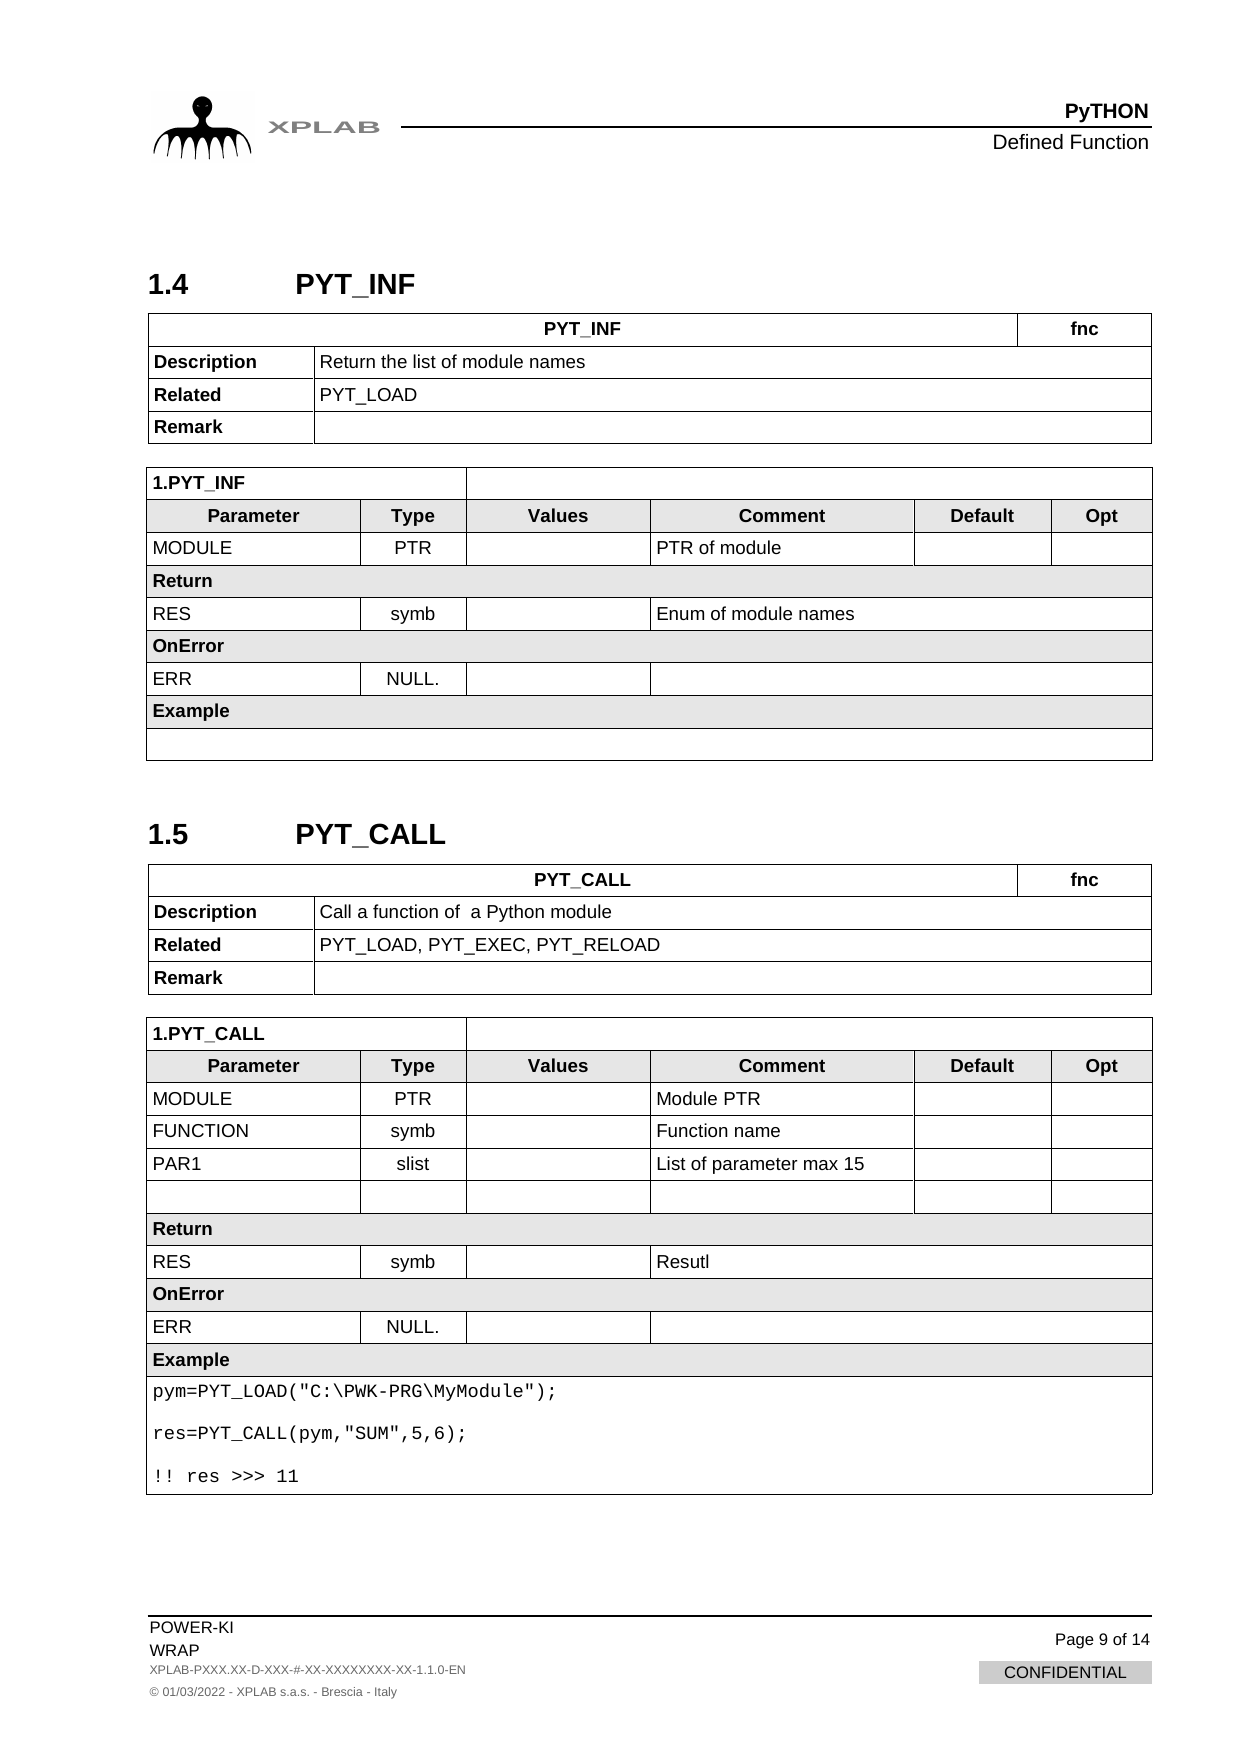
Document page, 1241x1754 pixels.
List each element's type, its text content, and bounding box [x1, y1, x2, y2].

picture [150, 91, 255, 163]
table_cell [915, 1116, 1051, 1148]
table_cell [467, 533, 650, 565]
table_cell Comment [651, 500, 913, 532]
table_cell [1052, 1083, 1152, 1115]
table_cell [467, 1116, 650, 1148]
table_cell Related [149, 379, 313, 411]
table_cell [651, 1181, 913, 1213]
table_cell [467, 1083, 650, 1115]
table_header 1.PYT_INF [147, 468, 466, 499]
table_cell Parameter [147, 1051, 360, 1082]
table_cell PAR1 [147, 1149, 360, 1180]
table_cell [1052, 1181, 1152, 1213]
table_cell [467, 663, 650, 695]
table_cell Values [467, 500, 650, 532]
table_cell symb [361, 1246, 466, 1278]
table_cell PTR of module [651, 533, 913, 565]
table_header fnc [1018, 865, 1151, 896]
subtitle PYT_CALL [148, 818, 1152, 851]
table_cell Function name [651, 1116, 913, 1148]
table_cell Related [149, 930, 313, 961]
table_cell Type [361, 500, 466, 532]
table_header PYT_CALL [149, 865, 1017, 896]
table_cell [651, 663, 1152, 695]
table_cell [467, 598, 650, 630]
table_cell ERR [147, 1312, 360, 1343]
table_cell [915, 533, 1051, 565]
table_cell RES [147, 598, 360, 630]
table_cell PYT_LOAD [315, 379, 1151, 411]
table_cell slist [361, 1149, 466, 1180]
table_cell Opt [1052, 1051, 1152, 1082]
table_cell Module PTR [651, 1083, 913, 1115]
table_cell Return [147, 1214, 1152, 1245]
table_cell Return the list of module names [315, 347, 1151, 378]
table_cell [467, 1312, 650, 1343]
table_cell Description [149, 897, 313, 929]
table_cell Opt [1052, 500, 1152, 532]
table_cell MODULE [147, 1083, 360, 1115]
table_cell pym=PYT_LOAD("C:\PWK-PRG\MyModule"); res=PYT_CALL(pym,"SUM",5,6); !! res >>> 11 [147, 1377, 1152, 1494]
table_cell PTR [361, 1083, 466, 1115]
table_cell [467, 1149, 650, 1180]
table_cell NULL. [361, 1312, 466, 1343]
table_cell [1052, 1116, 1152, 1148]
table_cell [467, 1181, 650, 1213]
table_cell [315, 962, 1151, 994]
table_cell Resutl [651, 1246, 1152, 1278]
table_cell Default [915, 500, 1051, 532]
table_cell Return [147, 566, 1152, 597]
table_cell symb [361, 598, 466, 630]
table_cell symb [361, 1116, 466, 1148]
table_cell Default [915, 1051, 1051, 1082]
table_header PYT_INF [149, 314, 1017, 346]
table_cell PYT_LOAD, PYT_EXEC, PYT_RELOAD [315, 930, 1151, 961]
table_header [467, 468, 1152, 499]
table_cell Parameter [147, 500, 360, 532]
table_cell Remark [149, 412, 313, 443]
table_header fnc [1018, 314, 1151, 346]
table_cell [915, 1083, 1051, 1115]
table_cell Example [147, 696, 1152, 728]
table_cell RES [147, 1246, 360, 1278]
table_cell [1052, 1149, 1152, 1180]
table_cell [651, 1312, 1152, 1343]
table_cell OnError [147, 631, 1152, 662]
table_header [467, 1018, 1152, 1050]
table_cell [147, 729, 1152, 760]
table_cell Example [147, 1344, 1152, 1376]
table_cell [915, 1149, 1051, 1180]
table_cell Type [361, 1051, 466, 1082]
table_cell MODULE [147, 533, 360, 565]
table_cell Comment [651, 1051, 913, 1082]
table_cell [315, 412, 1151, 443]
table_cell ERR [147, 663, 360, 695]
table_cell Values [467, 1051, 650, 1082]
table_cell OnError [147, 1279, 1152, 1311]
table_cell List of parameter max 15 [651, 1149, 913, 1180]
table_cell Remark [149, 962, 313, 994]
table_cell [361, 1181, 466, 1213]
table_cell [467, 1246, 650, 1278]
table_cell [1052, 533, 1152, 565]
table_header 1.PYT_CALL [147, 1018, 466, 1050]
table_cell Description [149, 347, 313, 378]
table_cell Enum of module names [651, 598, 1152, 630]
table_cell FUNCTION [147, 1116, 360, 1148]
subtitle PYT_INF [148, 268, 1152, 301]
table_cell NULL. [361, 663, 466, 695]
table_cell PTR [361, 533, 466, 565]
table_cell Call a function of a Python module [315, 897, 1151, 929]
table_cell [915, 1181, 1051, 1213]
table_cell [147, 1181, 360, 1213]
